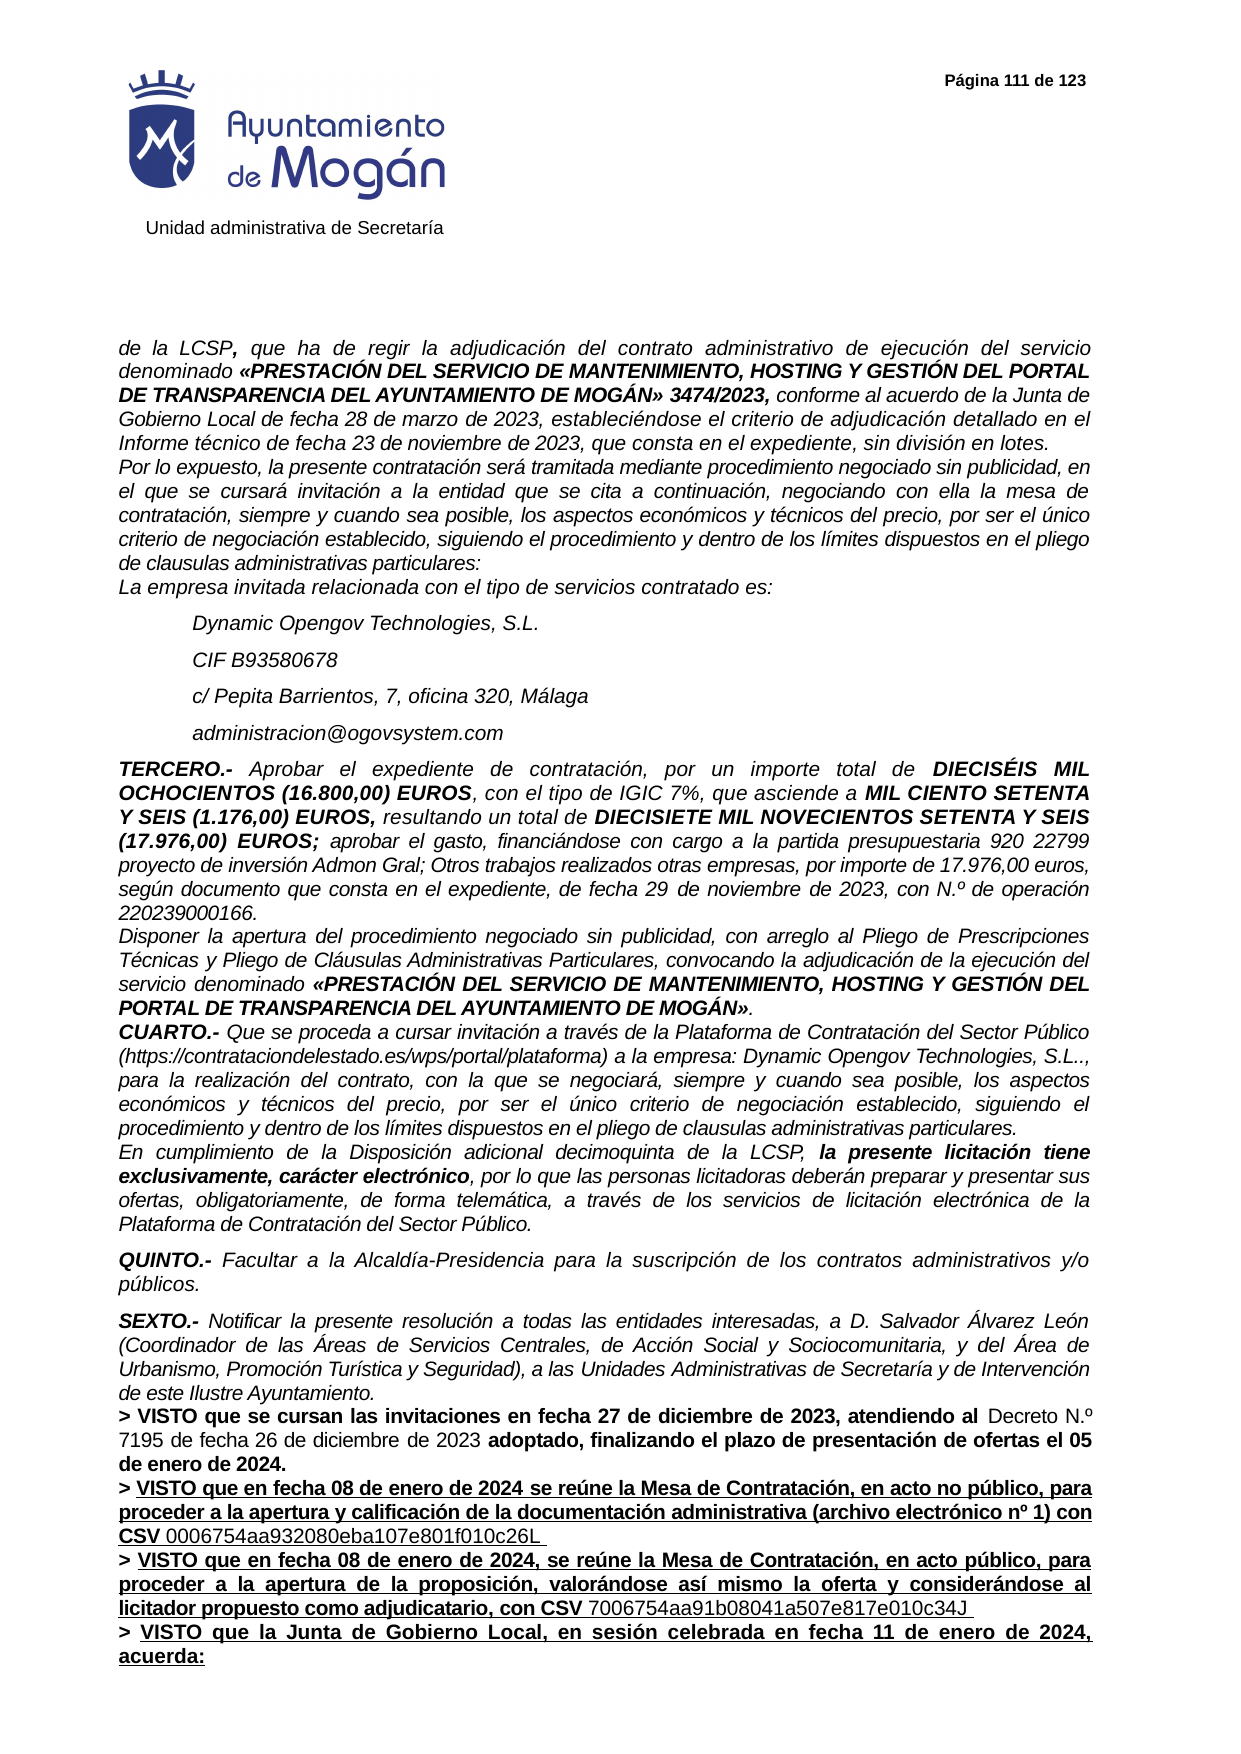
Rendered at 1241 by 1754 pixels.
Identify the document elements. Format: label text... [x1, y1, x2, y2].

text licitador propuesto como adjudicatario, con CSV 7006754aa91b08041a507e817e010c34J [118, 1594, 1092, 1620]
text > VISTO que la Junta de Gobierno Local, en sesión celebrada en fecha 11 de enero de 2024, acuerda: [118, 1620, 1092, 1668]
text CUARTO.- Que se proceda a cursar invitación a través de la Plataforma de Contratación del Sector Público (https://contrataciondelestado.es/wps/portal/plataforma) a la empresa: Dynamic Opengov Technologies, S.L.., para la realización del contrato, con la que se negociará, siempre y cuando sea posible, los aspectos económicos y técnicos del precio, por ser el único criterio de negociación establecido, siguiendo el procedimiento y dentro de los límites dispuestos en el pliego de clausulas administrativas particulares. [118, 1020, 1092, 1140]
text CSV 0006754aa932080eba107e801f010c26L [118, 1522, 1092, 1548]
text > VISTO que se cursan las invitaciones en fecha 27 de diciembre de 2023, atendiendo al Decreto N.º 7195 de fecha 26 de diciembre de 2023 adoptado, finalizando el plazo de presentación de ofertas el 05 de enero de 2024. [118, 1404, 1092, 1476]
text c/ Pepita Barrientos, 7, oficina 320, Málaga [192, 684, 1092, 708]
text de la LCSP, que ha de regir la adjudicación del contrato administrativo de ejecución del servicio denominado «PRESTACIÓN DEL SERVICIO DE MANTENIMIENTO, HOSTING Y GESTIÓN DEL PORTAL DE TRANSPARENCIA DEL AYUNTAMIENTO DE MOGÁN» 3474/2023, conforme al acuerdo de la Junta de Gobierno Local de fecha 28 de marzo de 2023, estableciéndose el criterio de adjudicación detallado en el Informe técnico de fecha 23 de noviembre de 2023, que consta en el expediente, sin división en lotes. [118, 335, 1092, 455]
text Disponer la apertura del procedimiento negociado sin publicidad, con arreglo al Pliego de Prescripciones Técnicas y Pliego de Cláusulas Administrativas Particulares, convocando la adjudicación de la ejecución del servicio denominado «PRESTACIÓN DEL SERVICIO DE MANTENIMIENTO, HOSTING Y GESTIÓN DEL PORTAL DE TRANSPARENCIA DEL AYUNTAMIENTO DE MOGÁN». [118, 924, 1092, 1020]
text QUINTO.- Facultar a la Alcaldía-Presidencia para la suscripción de los contratos administrativos y/o públicos. [118, 1248, 1092, 1296]
text En cumplimiento de la Disposición adicional decimoquinta de la LCSP, la presente licitación tiene exclusivamente, carácter electrónico, por lo que las personas licitadoras deberán preparar y presentar sus ofertas, obligatoriamente, de forma telemática, a través de los servicios de licitación electrónica de la Plataforma de Contratación del Sector Público. [118, 1140, 1092, 1236]
text > VISTO que en fecha 08 de enero de 2024, se reúne la Mesa de Contratación, en acto público, para proceder a la apertura de la proposición, valorándose así mismo la oferta y considerándose al [118, 1548, 1092, 1593]
text TERCERO.- Aprobar el expediente de contratación, por un importe total de DIECISÉIS MIL OCHOCIENTOS (16.800,00) EUROS, con el tipo de IGIC 7%, que asciende a MIL CIENTO SETENTA Y SEIS (1.176,00) EUROS, resultando un total de DIECISIETE MIL NOVECIENTOS SETENTA Y SEIS (17.976,00) EUROS; aprobar el gasto, financiándose con cargo a la partida presupuestaria 920 22799 proyecto de inversión Admon Gral; Otros trabajos realizados otras empresas, por importe de 17.976,00 euros, según documento que consta en el expediente, de fecha 29 de noviembre de 2023, con N.º de operación 220239000166. [118, 757, 1092, 924]
text Por lo expuesto, la presente contratación será tramitada mediante procedimiento negociado sin publicidad, en el que se cursará invitación a la entidad que se cita a continuación, negociando con ella la mesa de contratación, siempre y cuando sea posible, los aspectos económicos y técnicos del precio, por ser el único criterio de negociación establecido, siguiendo el procedimiento y dentro de los límites dispuestos en el pliego de clausulas administrativas particulares: [118, 455, 1092, 575]
text CIF B93580678 [192, 648, 1092, 672]
text > VISTO que en fecha 08 de enero de 2024 se reúne la Mesa de Contratación, en acto no público, para proceder a la apertura y calificación de la documentación administrativa (archivo electrónico nº 1) con [118, 1476, 1092, 1521]
text SEXTO.- Notificar la presente resolución a todas las entidades interesadas, a D. Salvador Álvarez León (Coordinador de las Áreas de Servicios Centrales, de Acción Social y Sociocomunitaria, y del Área de Urbanismo, Promoción Turística y Seguridad), a las Unidades Administrativas de Secretaría y de Intervención de este Ilustre Ayuntamiento. [118, 1308, 1092, 1404]
text La empresa invitada relacionada con el tipo de servicios contratado es: [118, 575, 1092, 599]
text administracion@ogovsystem.com [192, 720, 1092, 744]
picture [128, 70, 445, 206]
text Dynamic Opengov Technologies, S.L. [192, 611, 1092, 635]
